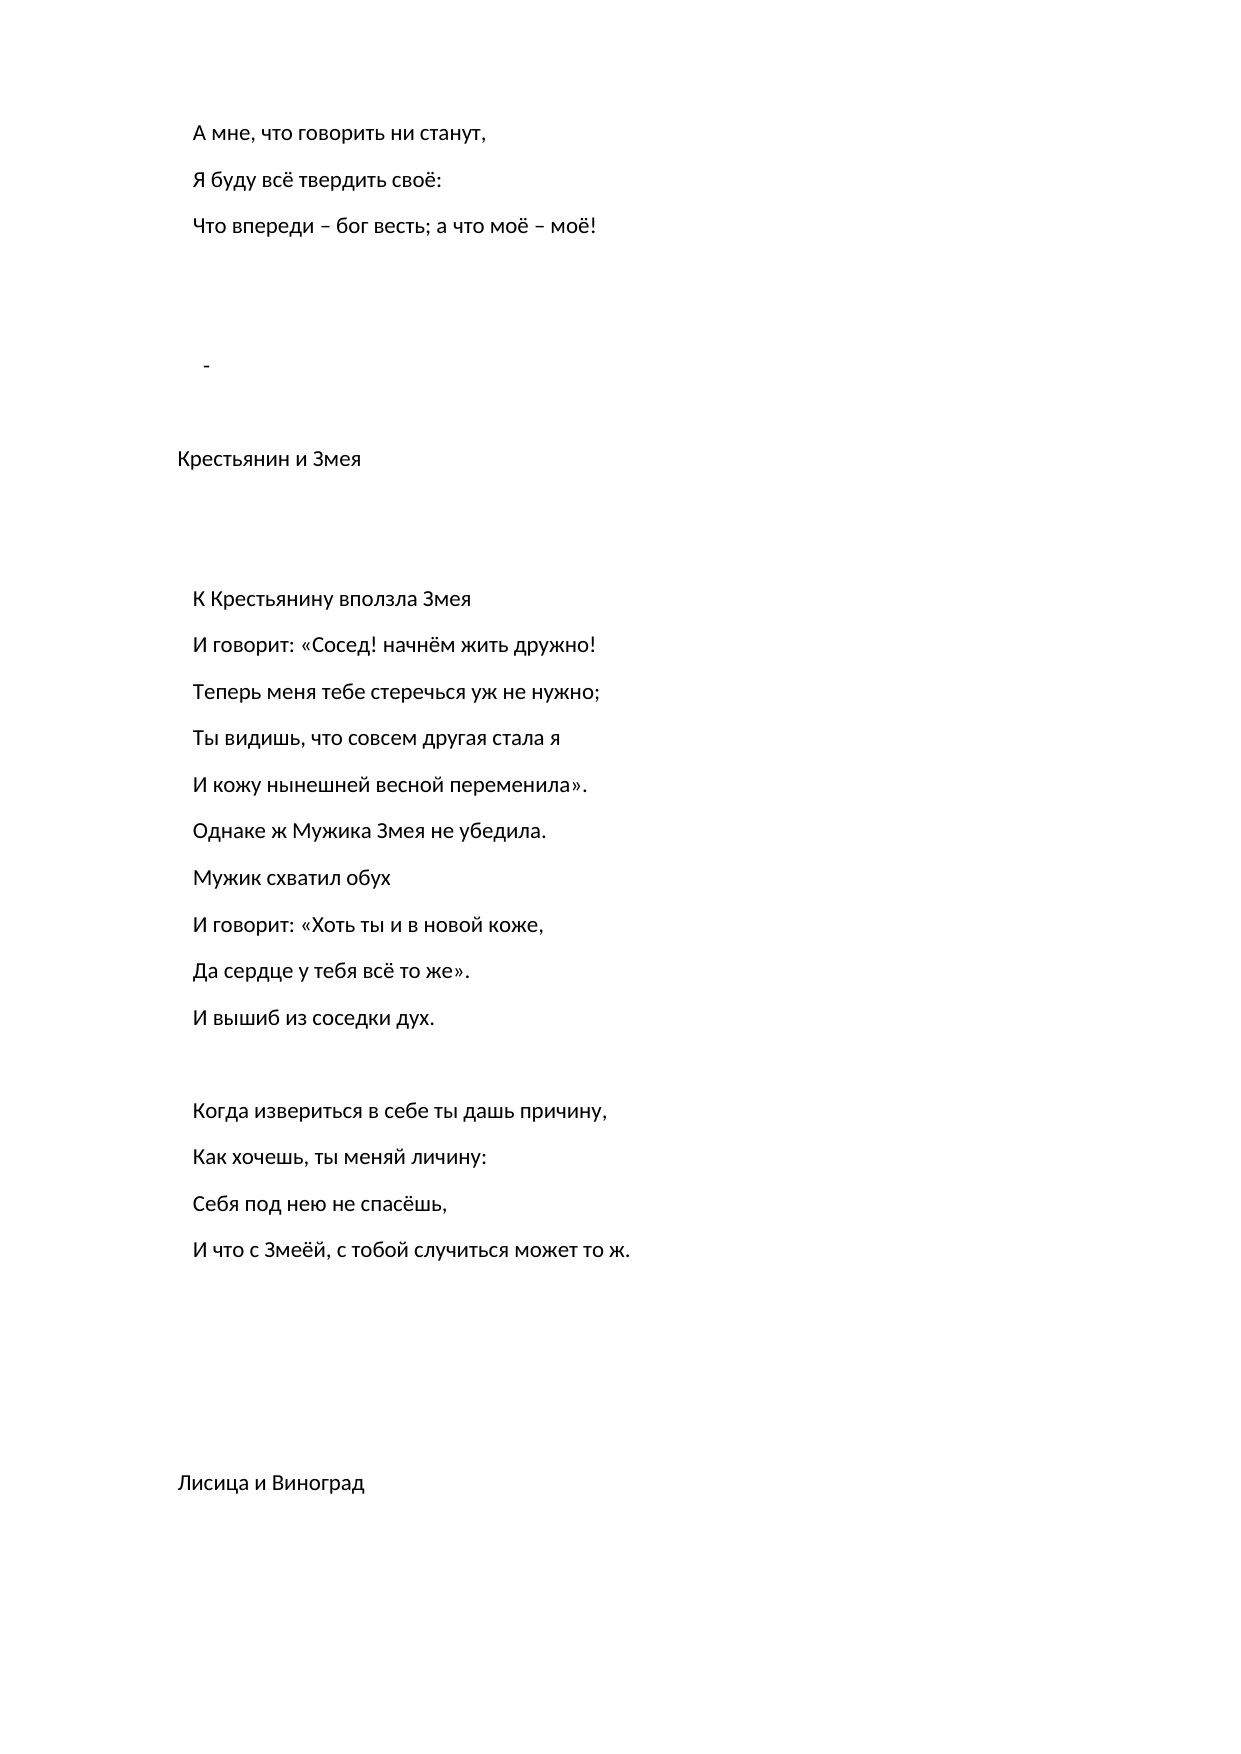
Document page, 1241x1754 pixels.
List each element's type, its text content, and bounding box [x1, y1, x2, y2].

text Лисица и Виноград [177, 1468, 1152, 1496]
text Я буду всё твердить своё: [177, 165, 1152, 193]
text - [177, 351, 1152, 379]
text К Крестьянину вползла Змея [177, 584, 1152, 612]
text И кожу нынешней весной переменила». [177, 770, 1152, 798]
text Когда извериться в себе ты дашь причину, [177, 1096, 1152, 1124]
text Ты видишь, что совсем другая стала я [177, 723, 1152, 751]
text Мужик схватил обух [177, 863, 1152, 891]
text И что с Змеёй, с тобой случиться может то ж. [177, 1236, 1152, 1264]
text Что впереди – бог весть; а что моё – моё! [177, 211, 1152, 239]
text И вышиб из соседки дух. [177, 1003, 1152, 1031]
text Как хочешь, ты меняй личину: [177, 1142, 1152, 1171]
text И говорит: «Сосед! начнём жить дружно! [177, 630, 1152, 658]
text Да сердце у тебя всё то же». [177, 956, 1152, 984]
text Себя под нею не спасёшь, [177, 1189, 1152, 1217]
text Теперь меня тебе стеречься уж не нужно; [177, 677, 1152, 705]
text Однаке ж Мужика Змея не убедила. [177, 817, 1152, 844]
text А мне, что говорить ни станут, [177, 118, 1152, 146]
text Крестьянин и Змея [177, 444, 1152, 472]
text И говорит: «Хоть ты и в новой коже, [177, 910, 1152, 938]
